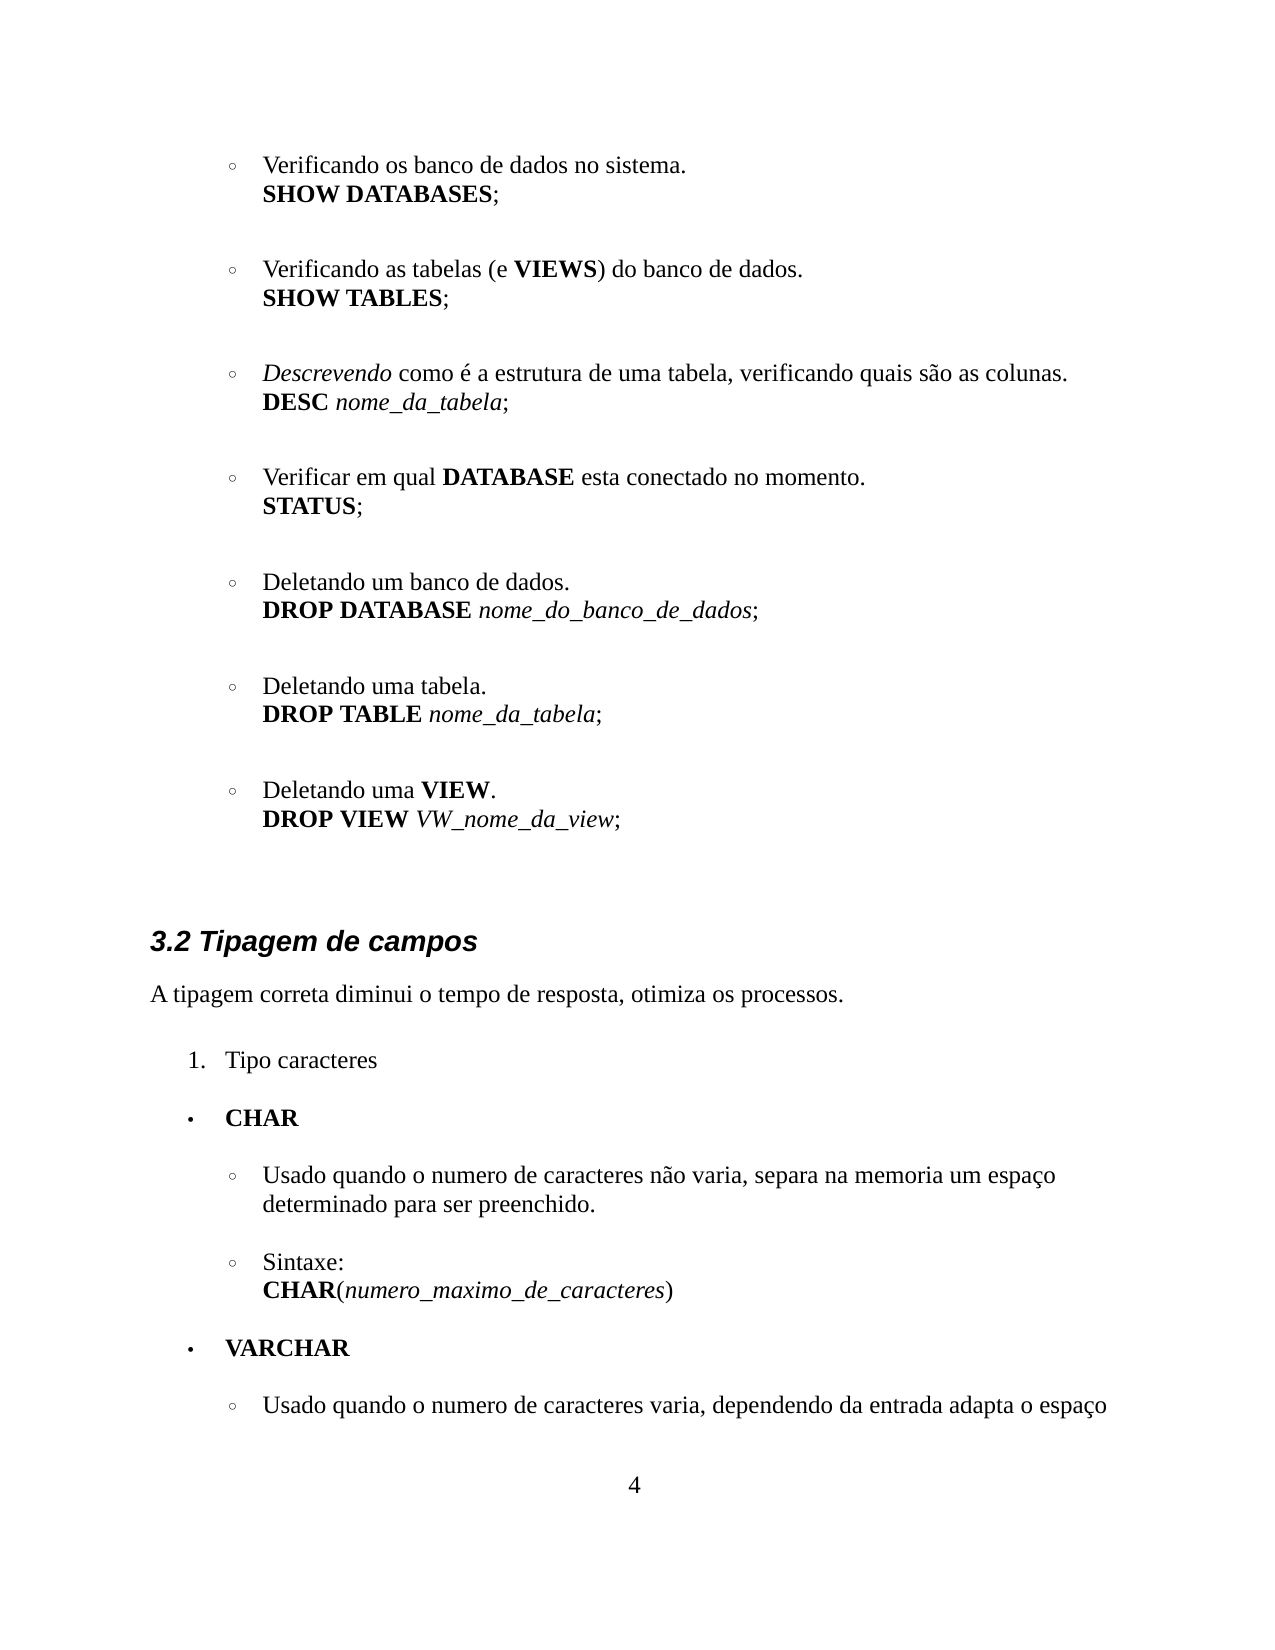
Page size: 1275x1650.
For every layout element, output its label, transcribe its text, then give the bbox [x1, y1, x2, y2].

list VARCHAR [187, 1333, 1125, 1390]
list Verificando as tabelas (e VIEWS) do banco de dados. SHOW TABLES; [225, 254, 1125, 340]
list Sintaxe: CHAR(numero_maximo_de_caracteres) [225, 1247, 1125, 1333]
list CHAR [187, 1103, 1125, 1160]
list Usado quando o numero de caracteres varia, dependendo da entrada adapta o espaço [225, 1390, 1125, 1419]
list Tipo caracteres [187, 1045, 1125, 1103]
list Usado quando o numero de caracteres não varia, separa na memoria um espaço determinado para ser preenchido. [225, 1160, 1125, 1247]
list Deletando uma tabela. DROP TABLE nome_da_tabela; [225, 671, 1125, 757]
text A tipagem correta diminui o tempo de resposta, otimiza os processos. [150, 979, 1125, 1036]
list Verificar em qual DATABASE esta conectado no momento. STATUS; [225, 462, 1125, 549]
list Verificando os banco de dados no sistema. SHOW DATABASES; [225, 150, 1125, 236]
list Deletando um banco de dados. DROP DATABASE nome_do_banco_de_dados; [225, 567, 1125, 653]
list Descrevendo como é a estrutura de uma tabela, verificando quais são as colunas. DESC nome_da_tabela; [225, 358, 1125, 444]
list Deletando uma VIEW. DROP VIEW VW_nome_da_view; [225, 775, 1125, 861]
subtitle 3.2 Tipagem de campos [150, 924, 1125, 957]
